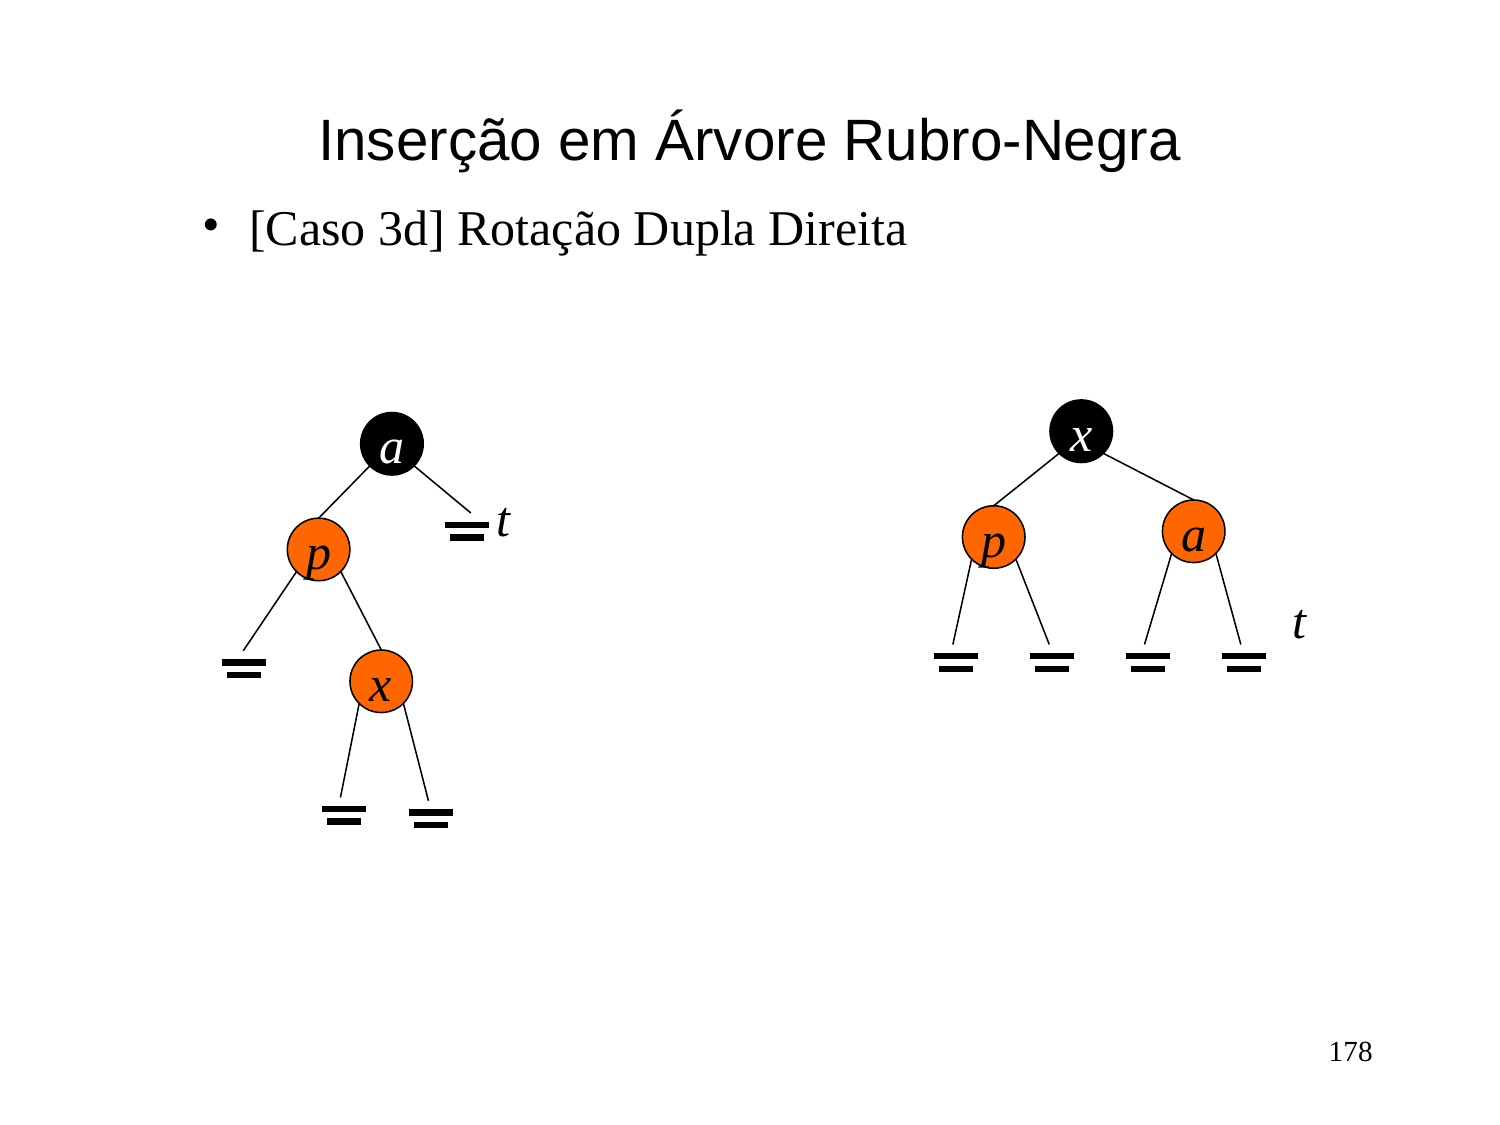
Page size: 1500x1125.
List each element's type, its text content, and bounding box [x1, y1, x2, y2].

list [Caso 3d] Rotação Dupla Direita [112, 187, 1388, 1000]
text_box x [349, 650, 413, 713]
text_box a [1162, 500, 1225, 563]
text_box x [1050, 399, 1113, 463]
text_box p [287, 518, 350, 581]
title Inserção em Árvore Rubro-Negra [112, 99, 1388, 175]
text_box a [360, 412, 424, 476]
text_box t [1277, 581, 1322, 657]
text_box t [481, 478, 525, 554]
text_box p [962, 505, 1026, 569]
